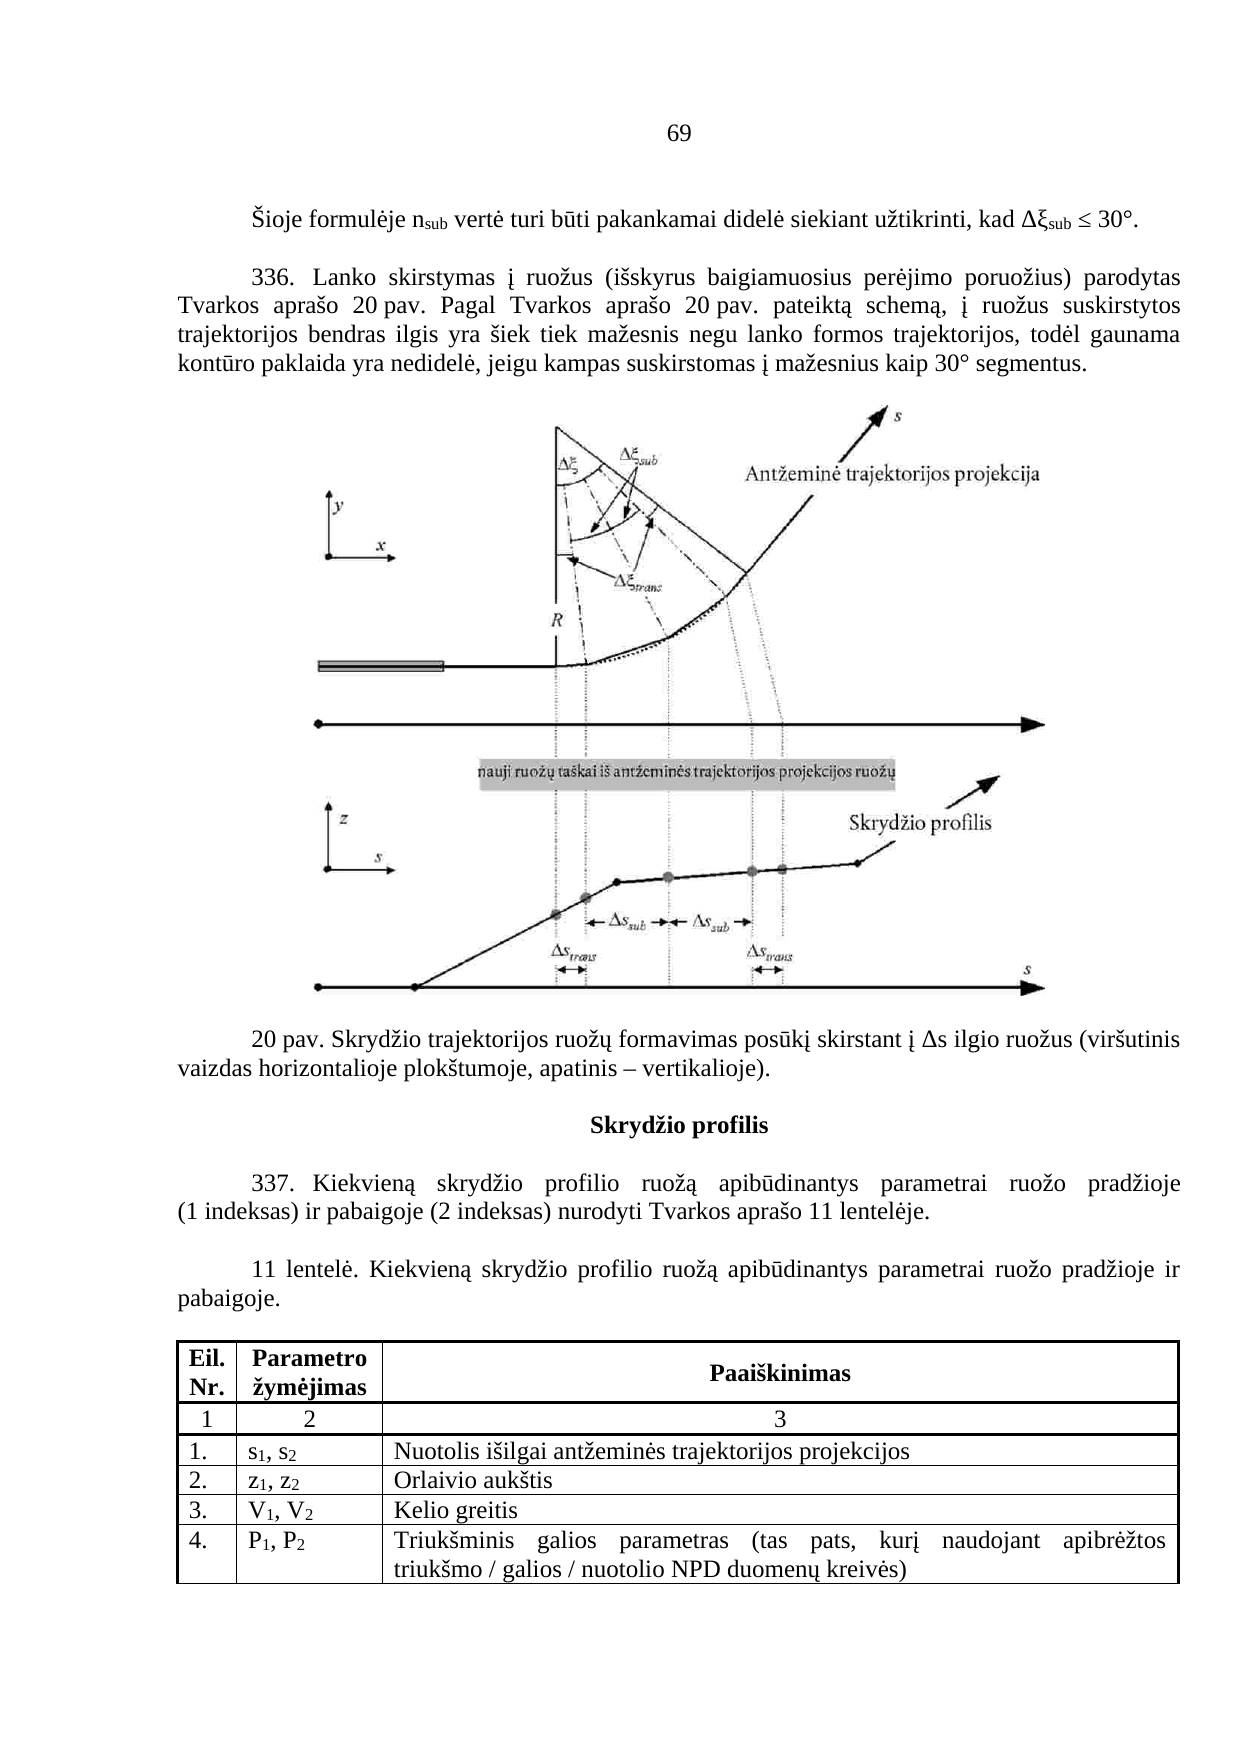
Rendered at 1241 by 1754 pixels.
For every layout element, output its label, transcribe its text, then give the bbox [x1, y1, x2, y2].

table_cell Triukšminis galios parametras (tas pats, kurį naudojant apibrėžtos triukšmo / galios / nuotolio NPD duomenų kreivės) [383, 1525, 1177, 1583]
table_cell Orlaivio aukštis [383, 1466, 1177, 1494]
table_cell P1, P2 [237, 1525, 382, 1583]
text Šioje formulėje nsub vertė turi būti pakankamai didelė siekiant užtikrinti, kad Δξsub ≤ 30°. [177, 204, 1181, 233]
table_cell 1 [179, 1404, 236, 1433]
table_cell s1, s2 [237, 1436, 382, 1464]
table_cell z1, z2 [237, 1466, 382, 1494]
table_header Paaiškinimas [383, 1343, 1177, 1401]
text 20 pav. Skrydžio trajektorijos ruožų formavimas posūkį skirstant į Δs ilgio ruožus (viršutinis vaizdas horizontalioje plokštumoje, apatinis – vertikalioje). [177, 1024, 1181, 1081]
table_cell 3. [179, 1495, 236, 1524]
text 337. Kiekvieną skrydžio profilio ruožą apibūdinantys parametrai ruožo pradžioje (1 indeksas) ir pabaigoje (2 indeksas) nurodyti Tvarkos aprašo 11 lentelėje. [177, 1168, 1181, 1225]
table_cell V1, V2 [237, 1495, 382, 1524]
text 336. Lanko skirstymas į ruožus (išskyrus baigiamuosius perėjimo poruožius) parodytas Tvarkos aprašo 20 pav. Pagal Tvarkos aprašo 20 pav. pateiktą schemą, į ruožus suskirstytos trajektorijos bendras ilgis yra šiek tiek mažesnis negu lanko formos trajektorijos, todėl gaunama kontūro paklaida yra nedidelė, jeigu kampas suskirstomas į mažesnius kaip 30° segmentus. [177, 262, 1181, 377]
table_cell 1. [179, 1436, 236, 1464]
table_header Eil. Nr. [179, 1343, 236, 1401]
table_cell 3 [383, 1404, 1177, 1433]
text 11 lentelė. Kiekvieną skrydžio profilio ruožą apibūdinantys parametrai ruožo pradžioje ir pabaigoje. [177, 1254, 1181, 1311]
table_cell Kelio greitis [383, 1495, 1177, 1524]
table_header Parametro žymėjimas [237, 1343, 382, 1401]
table_cell 2 [237, 1404, 382, 1433]
table_cell 2. [179, 1466, 236, 1494]
text Skrydžio profilis [177, 1110, 1181, 1139]
table_cell Nuotolis išilgai antžeminės trajektorijos projekcijos [383, 1436, 1177, 1464]
table_cell 4. [179, 1525, 236, 1583]
